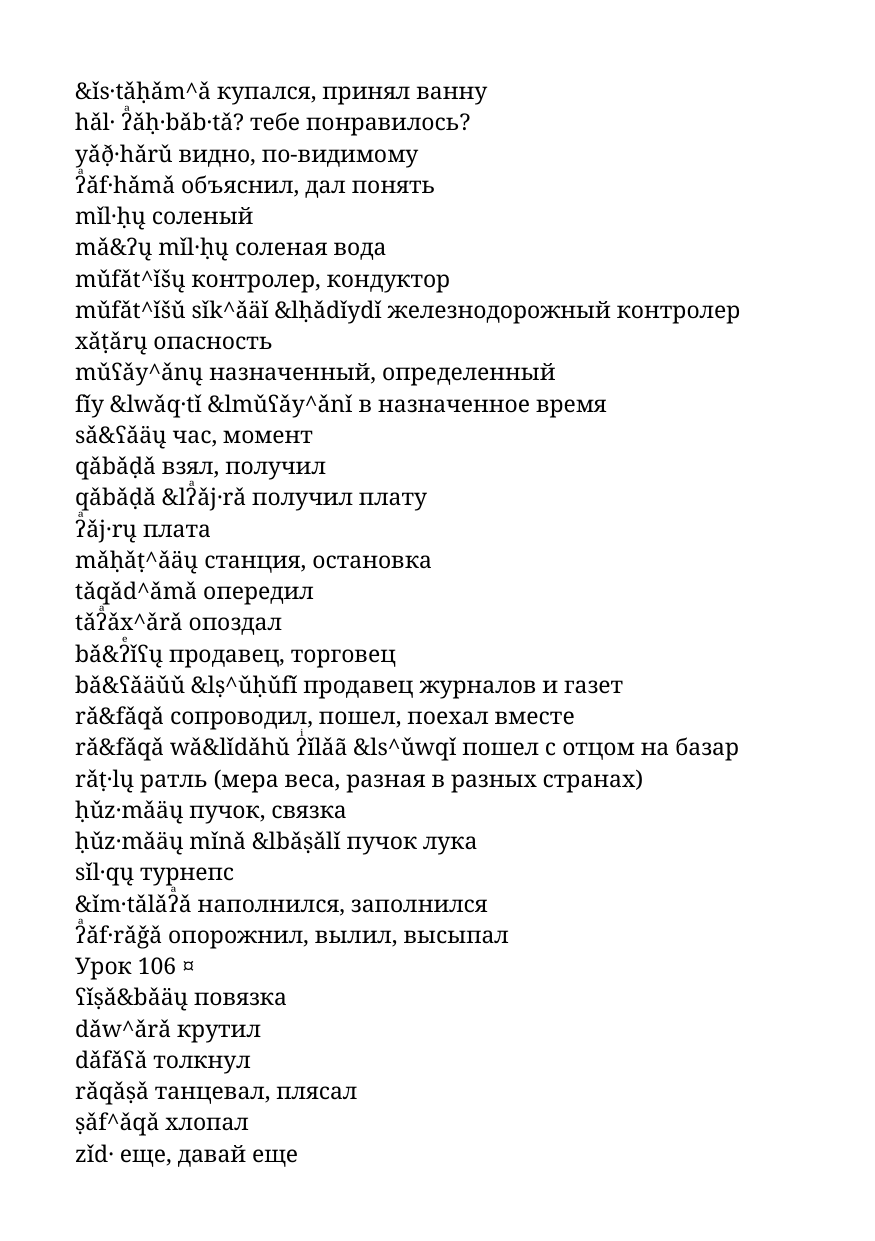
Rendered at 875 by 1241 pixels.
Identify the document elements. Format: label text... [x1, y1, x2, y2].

text tǎʔͣǎx^ǎrǎ опоздал‎ [75, 606, 799, 637]
text mǔfǎt^ǐšų контролер, кон­дуктор‎ [75, 262, 799, 294]
text ḥǔz·mǎäų mǐnǎ &lbǎṣǎlǐ пу­чок лука‎ [75, 825, 799, 856]
text dǎw^ǎrǎ крутил‎ [75, 1012, 799, 1044]
text ḥǔz·mǎäų пучок, связка‎ [75, 794, 799, 825]
text rǎ&fǎqǎ wǎ&lǐdǎhǔ ʔͥǐlǎã &ls^ǔwqǐ пошел с отцом на базар ‎ [75, 731, 799, 762]
text rǎqǎṣǎ танцевал, плясал‎ [75, 1075, 799, 1106]
text rǎṭ·lų ратль (мера веса, разная в разных странах)‎ [75, 762, 799, 794]
text tǎqǎd^ǎmǎ опередил‎ [75, 575, 799, 606]
text &ǐs·tǎḥǎm^ǎ купался, принял ванну‎ [75, 75, 799, 106]
text mǔʕǎy^ǎnų назначенный, опре­деленный‎ [75, 356, 799, 387]
text dǎfǎʕǎ толкнул‎ [75, 1044, 799, 1075]
text Урок 106‎ ¤ [75, 950, 799, 981]
text ʕǐṣǎ&bǎäų повязка‎ [75, 981, 799, 1012]
text bǎ&ʔͤǐʕų продавец, торговец‎ [75, 637, 799, 669]
text rǎ&fǎqǎ сопроводил, пошел, поехал вместе‎ [75, 700, 799, 731]
text xǎṭǎrų опасность‎ [75, 325, 799, 356]
text mǎḥǎṭ^ǎäų станция, останов­ка‎ [75, 544, 799, 575]
text mǐl·ḥų соленый‎ [75, 200, 799, 231]
text mǔfǎt^ǐšǔ sǐk^ǎäǐ &lḥǎdǐydǐ железнодорожный контролер‎ [75, 294, 799, 325]
text bǎ&ʕǎäǔǔ &lṣ^ǔḥǔfǐ продавец журналов и газет‎ [75, 669, 799, 700]
text yǎð̣·hǎrǔ видно, по-видимо­му‎ [75, 137, 799, 169]
text ʔͣǎf·hǎmǎ объяснил, дал по­нять‎ [75, 169, 799, 200]
text qǎbǎḍǎ взял, получил‎ [75, 450, 799, 481]
text mǎ&ʔų mǐl·ḥų соленая вода‎ [75, 231, 799, 262]
text ʔͣǎf·rǎǧǎ опорожнил, вылил, высыпал‎ [75, 919, 799, 950]
text sǎ&ʕǎäų час, момент‎ [75, 419, 799, 450]
text &ǐm·tǎlǎʔͣǎ наполнился, запол­нился‎ [75, 887, 799, 919]
text qǎbǎḍǎ &lʔͣǎj·rǎ получил плату‎ [75, 481, 799, 512]
text fǐy &lwǎq·tǐ &lmǔʕǎy^ǎnǐ в назначенное время‎ [75, 387, 799, 419]
text hǎl· ʔͣǎḥ·bǎb·tǎ? тебе по­нравилось?‎ [75, 106, 799, 137]
text ʔͣǎj·rų плата‎ [75, 512, 799, 544]
text ṣǎf^ǎqǎ хлопал‎ [75, 1106, 799, 1137]
text sǐl·qų турнепс‎ [75, 856, 799, 887]
text zǐd· еще, давай еще‎ [75, 1137, 799, 1169]
